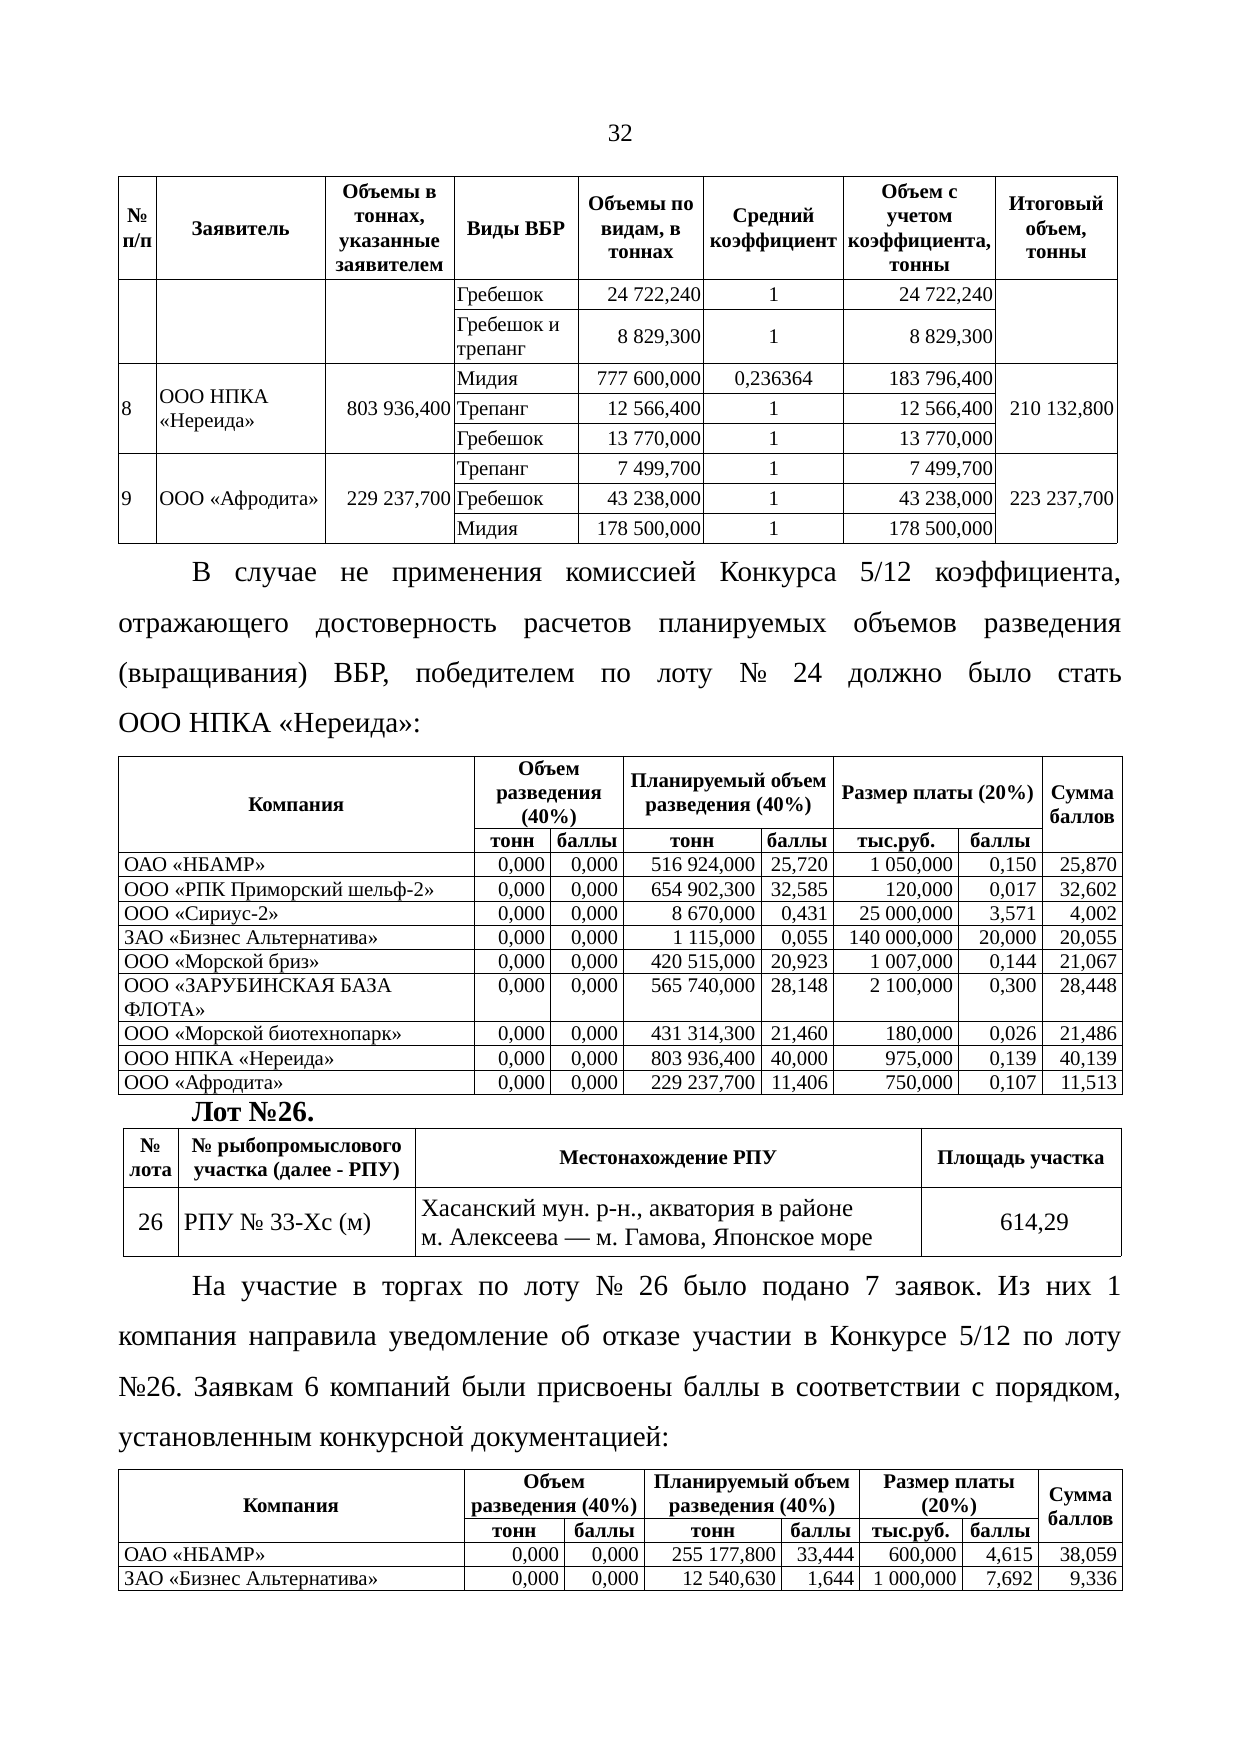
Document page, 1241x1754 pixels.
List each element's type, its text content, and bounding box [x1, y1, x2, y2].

table_cell 0,000 [475, 877, 550, 901]
table_cell 178 500,000 [579, 514, 703, 543]
table_cell 0,000 [475, 1071, 550, 1094]
table_cell [996, 280, 1117, 363]
table_cell 32,602 [1043, 877, 1122, 901]
table_cell Гребешок и трепанг [455, 310, 578, 363]
table_cell 0,000 [475, 1022, 550, 1045]
table_cell 21,067 [1043, 950, 1122, 973]
table_cell 0,000 [565, 1567, 644, 1590]
table_cell ЗАО «Бизнес Альтернатива» [119, 1567, 464, 1590]
table_cell 420 515,000 [624, 950, 761, 973]
table_cell 0,000 [551, 1071, 623, 1094]
table_cell 1 [704, 484, 843, 513]
table_cell 21,486 [1043, 1022, 1122, 1045]
table_cell Гребешок [455, 280, 578, 308]
table_cell 7,692 [963, 1567, 1038, 1590]
table_cell ООО «Морской бриз» [119, 950, 474, 973]
table_cell 40,000 [762, 1046, 833, 1069]
table_cell 0,000 [551, 974, 623, 1021]
table_cell 13 770,000 [579, 424, 703, 453]
table_cell 25 000,000 [834, 902, 958, 925]
table_header № рыбопромыслового участка (далее - РПУ) [179, 1129, 415, 1187]
table_cell 229 237,700 [326, 454, 454, 543]
table_cell 0,017 [959, 877, 1042, 901]
table_cell 4,002 [1043, 902, 1122, 925]
table_header Виды ВБР [455, 177, 578, 278]
table_cell 7 499,700 [844, 454, 995, 483]
text В случае не применения комиссией Конкурса 5/12 коэффициента, отражающего достоверность расчетов планируемых объемов разведения (выращивания) ВБР, победителем по лоту № 24 должно было стать ООО НПКА «Нереида»: [118, 554, 1122, 739]
table_cell [157, 280, 325, 363]
table_cell 9 [119, 454, 156, 543]
table_header Средний коэффициент [704, 177, 843, 278]
table_cell 8 829,300 [579, 310, 703, 363]
table_cell 1,644 [782, 1567, 859, 1590]
table_cell 183 796,400 [844, 364, 995, 393]
table_header Объемы в тоннах, указанные заявителем [326, 177, 454, 278]
table_cell тонн [475, 829, 550, 852]
table_cell 0,000 [551, 950, 623, 973]
table_cell 11,406 [762, 1071, 833, 1094]
table_cell 0,000 [565, 1543, 644, 1566]
table_cell 1 [704, 454, 843, 483]
table_cell 24 722,240 [579, 280, 703, 308]
table_cell 0,000 [475, 902, 550, 925]
table_cell ЗАО «Бизнес Альтернатива» [119, 926, 474, 949]
table_cell 0,000 [551, 853, 623, 876]
table_cell 9,336 [1039, 1567, 1122, 1590]
table_cell баллы [959, 829, 1042, 852]
table_header Объемы по видам, в тоннах [579, 177, 703, 278]
table_cell 431 314,300 [624, 1022, 761, 1045]
table_cell РПУ № 33-Хс (м) [179, 1188, 415, 1256]
table_cell 12 566,400 [844, 394, 995, 423]
table_cell 21,460 [762, 1022, 833, 1045]
table_cell ООО «Афродита» [119, 1071, 474, 1094]
table_cell 0,000 [551, 926, 623, 949]
table_cell 0,026 [959, 1022, 1042, 1045]
table_cell ООО НПКА «Нереида» [119, 1046, 474, 1069]
table_cell Гребешок [455, 484, 578, 513]
table_cell ООО НПКА «Нереида» [157, 364, 325, 453]
table_cell 565 740,000 [624, 974, 761, 1021]
table_cell 1 050,000 [834, 853, 958, 876]
table_cell Хасанский мун. р-н., акватория в районе м. Алексеева — м. Гамова, Японское море [416, 1188, 921, 1256]
table_cell 180,000 [834, 1022, 958, 1045]
table_header № лота [124, 1129, 178, 1187]
table_cell баллы [762, 829, 833, 852]
table_cell 8 670,000 [624, 902, 761, 925]
table_cell баллы [565, 1519, 644, 1542]
table_cell 20,000 [959, 926, 1042, 949]
table_cell 803 936,400 [624, 1046, 761, 1069]
table_cell 0,236364 [704, 364, 843, 393]
table_cell 32,585 [762, 877, 833, 901]
table_cell 0,000 [475, 1046, 550, 1069]
table_cell 750,000 [834, 1071, 958, 1094]
table_cell 25,870 [1043, 853, 1122, 876]
table_cell 1 [704, 424, 843, 453]
table_cell 4,615 [963, 1543, 1038, 1566]
table_cell 28,448 [1043, 974, 1122, 1021]
table_header № п/п [119, 177, 156, 278]
table_cell 43 238,000 [579, 484, 703, 513]
table_cell 0,000 [551, 1046, 623, 1069]
table_header Итоговый объем, тонны [996, 177, 1117, 278]
table_cell 3,571 [959, 902, 1042, 925]
table_cell [119, 280, 156, 363]
table_cell 600,000 [860, 1543, 962, 1566]
table_cell баллы [782, 1519, 859, 1542]
table_cell 40,139 [1043, 1046, 1122, 1069]
table_header Компания [119, 757, 474, 852]
table_header Объем с учетом коэффициента, тонны [844, 177, 995, 278]
table_header Размер платы (20%) [860, 1470, 1038, 1517]
table_cell 777 600,000 [579, 364, 703, 393]
table_cell 614,29 [922, 1188, 1121, 1256]
table_cell 0,107 [959, 1071, 1042, 1094]
table_cell 0,000 [551, 877, 623, 901]
table_cell 0,431 [762, 902, 833, 925]
table_cell 0,000 [465, 1567, 564, 1590]
table_header Заявитель [157, 177, 325, 278]
table_header Размер платы (20%) [834, 757, 1042, 828]
table_header Объем разведения (40%) [465, 1470, 644, 1517]
table_cell тонн [645, 1519, 781, 1542]
table_cell 12 540,630 [645, 1567, 781, 1590]
table_header Объем разведения (40%) [475, 757, 623, 828]
table_cell 2 100,000 [834, 974, 958, 1021]
table_cell ООО «ЗАРУБИНСКАЯ БАЗА ФЛОТА» [119, 974, 474, 1021]
table_cell 0,055 [762, 926, 833, 949]
text Лот №26. [118, 1095, 1122, 1127]
table_cell 25,720 [762, 853, 833, 876]
table_header Сумма баллов [1043, 757, 1122, 852]
table_cell 38,059 [1039, 1543, 1122, 1566]
table_cell баллы [963, 1519, 1038, 1542]
table_cell 20,055 [1043, 926, 1122, 949]
table_cell 1 [704, 280, 843, 308]
table_cell 1 115,000 [624, 926, 761, 949]
table_header Планируемый объем разведения (40%) [624, 757, 833, 828]
table_cell тонн [624, 829, 761, 852]
table_cell 1 007,000 [834, 950, 958, 973]
table_cell 0,000 [475, 926, 550, 949]
table_header Планируемый объем разведения (40%) [645, 1470, 859, 1517]
table_cell 43 238,000 [844, 484, 995, 513]
table_header Компания [119, 1470, 464, 1542]
table_cell 120,000 [834, 877, 958, 901]
table_cell 0,000 [551, 1022, 623, 1045]
table_cell Трепанг [455, 454, 578, 483]
table_header Площадь участка [922, 1129, 1121, 1187]
table_cell ООО «Афродита» [157, 454, 325, 543]
table_cell 0,150 [959, 853, 1042, 876]
table_cell 8 [119, 364, 156, 453]
table_cell 1 [704, 310, 843, 363]
table_cell Мидия [455, 514, 578, 543]
table_cell Трепанг [455, 394, 578, 423]
table_cell 210 132,800 [996, 364, 1117, 453]
table_cell тыс.руб. [860, 1519, 962, 1542]
table_cell ООО «РПК Приморский шельф-2» [119, 877, 474, 901]
text На участие в торгах по лоту № 26 было подано 7 заявок. Из них 1 компания направила уведомление об отказе участии в Конкурсе 5/12 по лоту №26. Заявкам 6 компаний были присвоены баллы в соответствии с порядком, установленным конкурсной документацией: [118, 1268, 1122, 1452]
table_cell 24 722,240 [844, 280, 995, 308]
table_cell 1 [704, 514, 843, 543]
table_cell 1 000,000 [860, 1567, 962, 1590]
table_cell 223 237,700 [996, 454, 1117, 543]
table_cell ООО «Морской биотехнопарк» [119, 1022, 474, 1045]
table_cell 8 829,300 [844, 310, 995, 363]
table_cell баллы [551, 829, 623, 852]
table_cell 0,000 [475, 853, 550, 876]
table_cell 1 [704, 394, 843, 423]
table_cell 0,000 [475, 950, 550, 973]
table_cell 28,148 [762, 974, 833, 1021]
table_cell ОАО «НБАМР» [119, 1543, 464, 1566]
table_cell 255 177,800 [645, 1543, 781, 1566]
table_cell 12 566,400 [579, 394, 703, 423]
table_cell 516 924,000 [624, 853, 761, 876]
table_cell Гребешок [455, 424, 578, 453]
table_cell 0,144 [959, 950, 1042, 973]
table_cell 7 499,700 [579, 454, 703, 483]
table_cell ООО «Сириус-2» [119, 902, 474, 925]
table_header Сумма баллов [1039, 1470, 1122, 1542]
table_cell тыс.руб. [834, 829, 958, 852]
table_cell 803 936,400 [326, 364, 454, 453]
table_cell 140 000,000 [834, 926, 958, 949]
table_cell 0,300 [959, 974, 1042, 1021]
table_cell 975,000 [834, 1046, 958, 1069]
table_cell 0,000 [551, 902, 623, 925]
table_cell 0,000 [475, 974, 550, 1021]
table_cell 11,513 [1043, 1071, 1122, 1094]
table_cell 13 770,000 [844, 424, 995, 453]
table_cell тонн [465, 1519, 564, 1542]
table_cell 33,444 [782, 1543, 859, 1566]
table_cell 178 500,000 [844, 514, 995, 543]
table_header Местонахождение РПУ [416, 1129, 921, 1187]
table_cell 229 237,700 [624, 1071, 761, 1094]
table_cell 0,000 [465, 1543, 564, 1566]
table_cell Мидия [455, 364, 578, 393]
table_cell [326, 280, 454, 363]
table_cell 654 902,300 [624, 877, 761, 901]
table_cell 26 [124, 1188, 178, 1256]
table_cell 0,139 [959, 1046, 1042, 1069]
table_cell ОАО «НБАМР» [119, 853, 474, 876]
table_cell 20,923 [762, 950, 833, 973]
